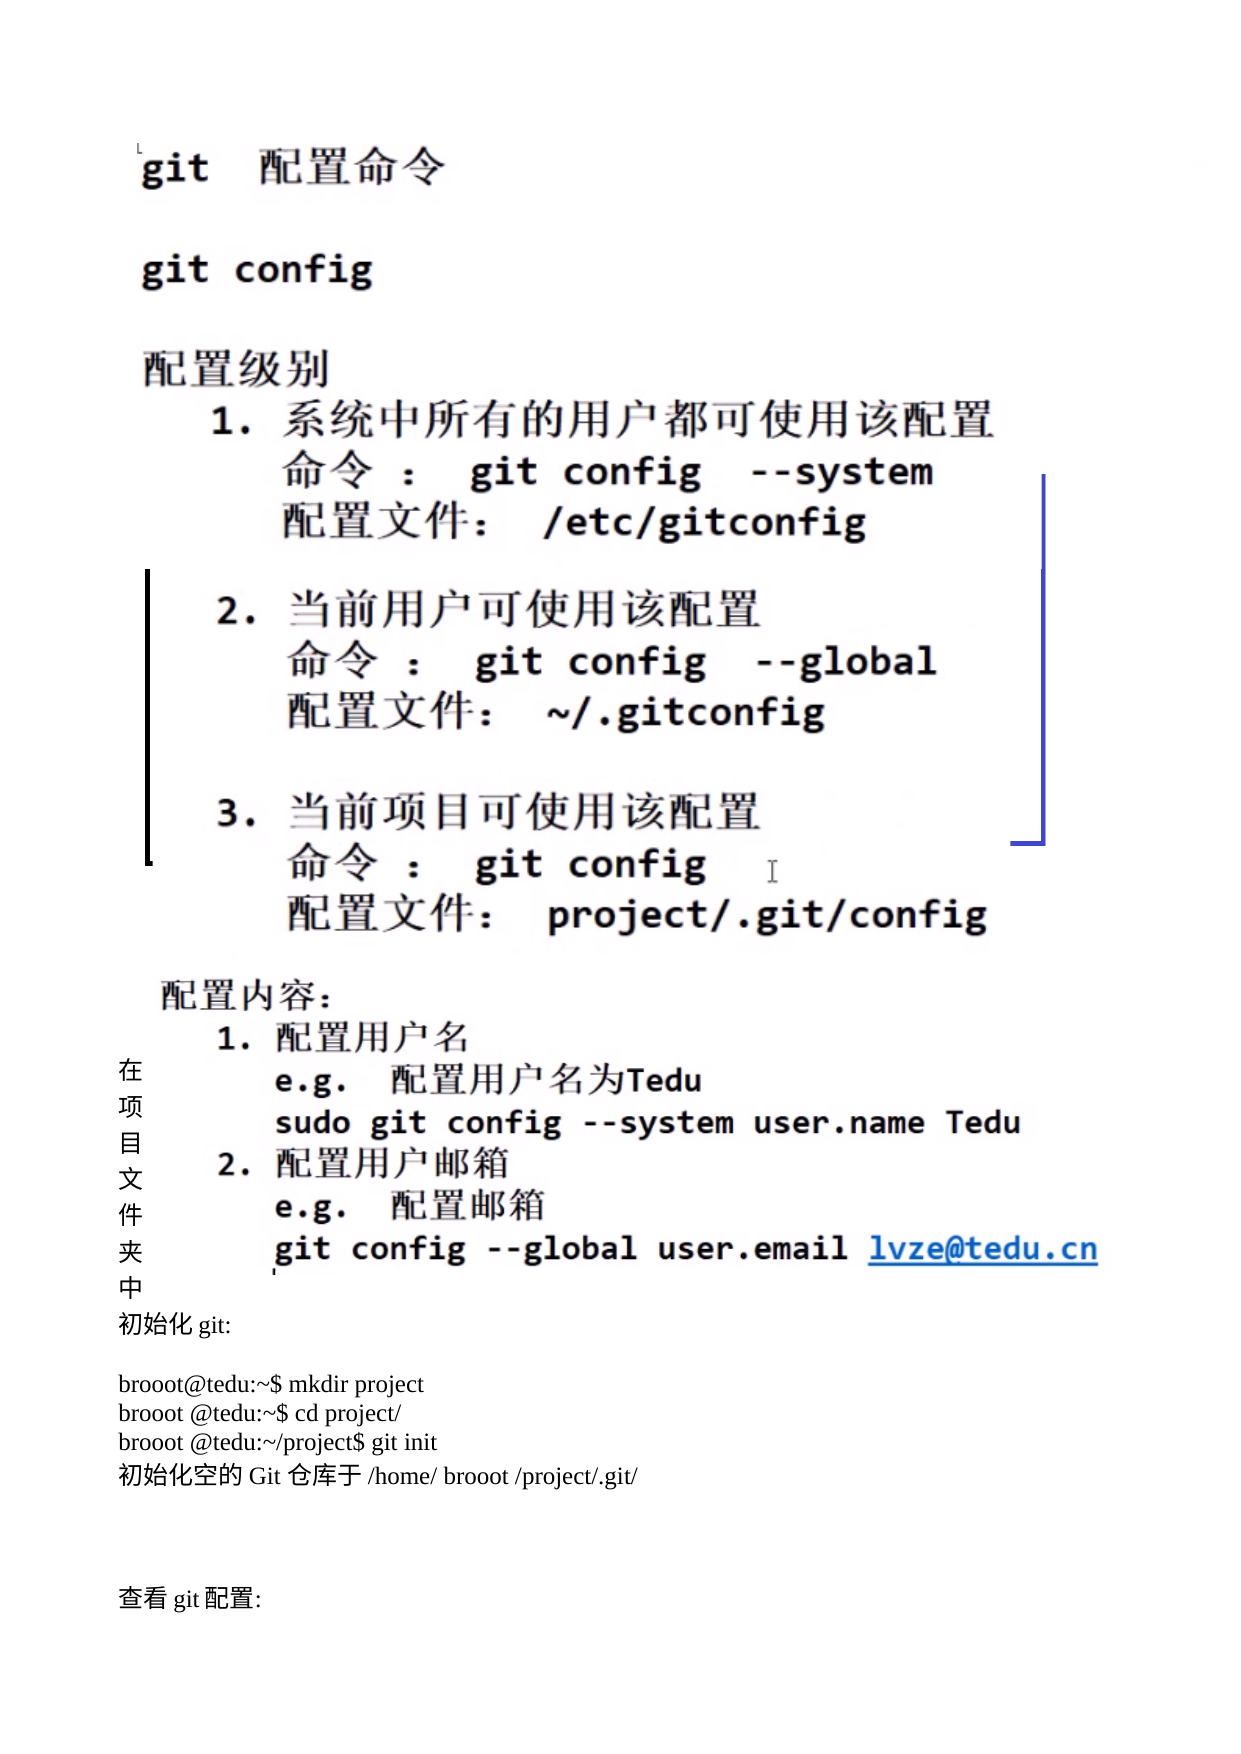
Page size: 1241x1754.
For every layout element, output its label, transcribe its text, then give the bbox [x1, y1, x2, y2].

text brooot @tedu:~/project$ git init [118, 1427, 1122, 1456]
text 查看git配置: [118, 1578, 1122, 1614]
text 在项目文件夹中初始化git: [118, 1051, 1122, 1341]
text brooot @tedu:~$ cd project/ [118, 1398, 1122, 1427]
text brooot@tedu:~$ mkdir project [118, 1369, 1122, 1398]
text 初始化空的 Git 仓库于 /home/ brooot /project/.git/ [118, 1456, 1122, 1492]
